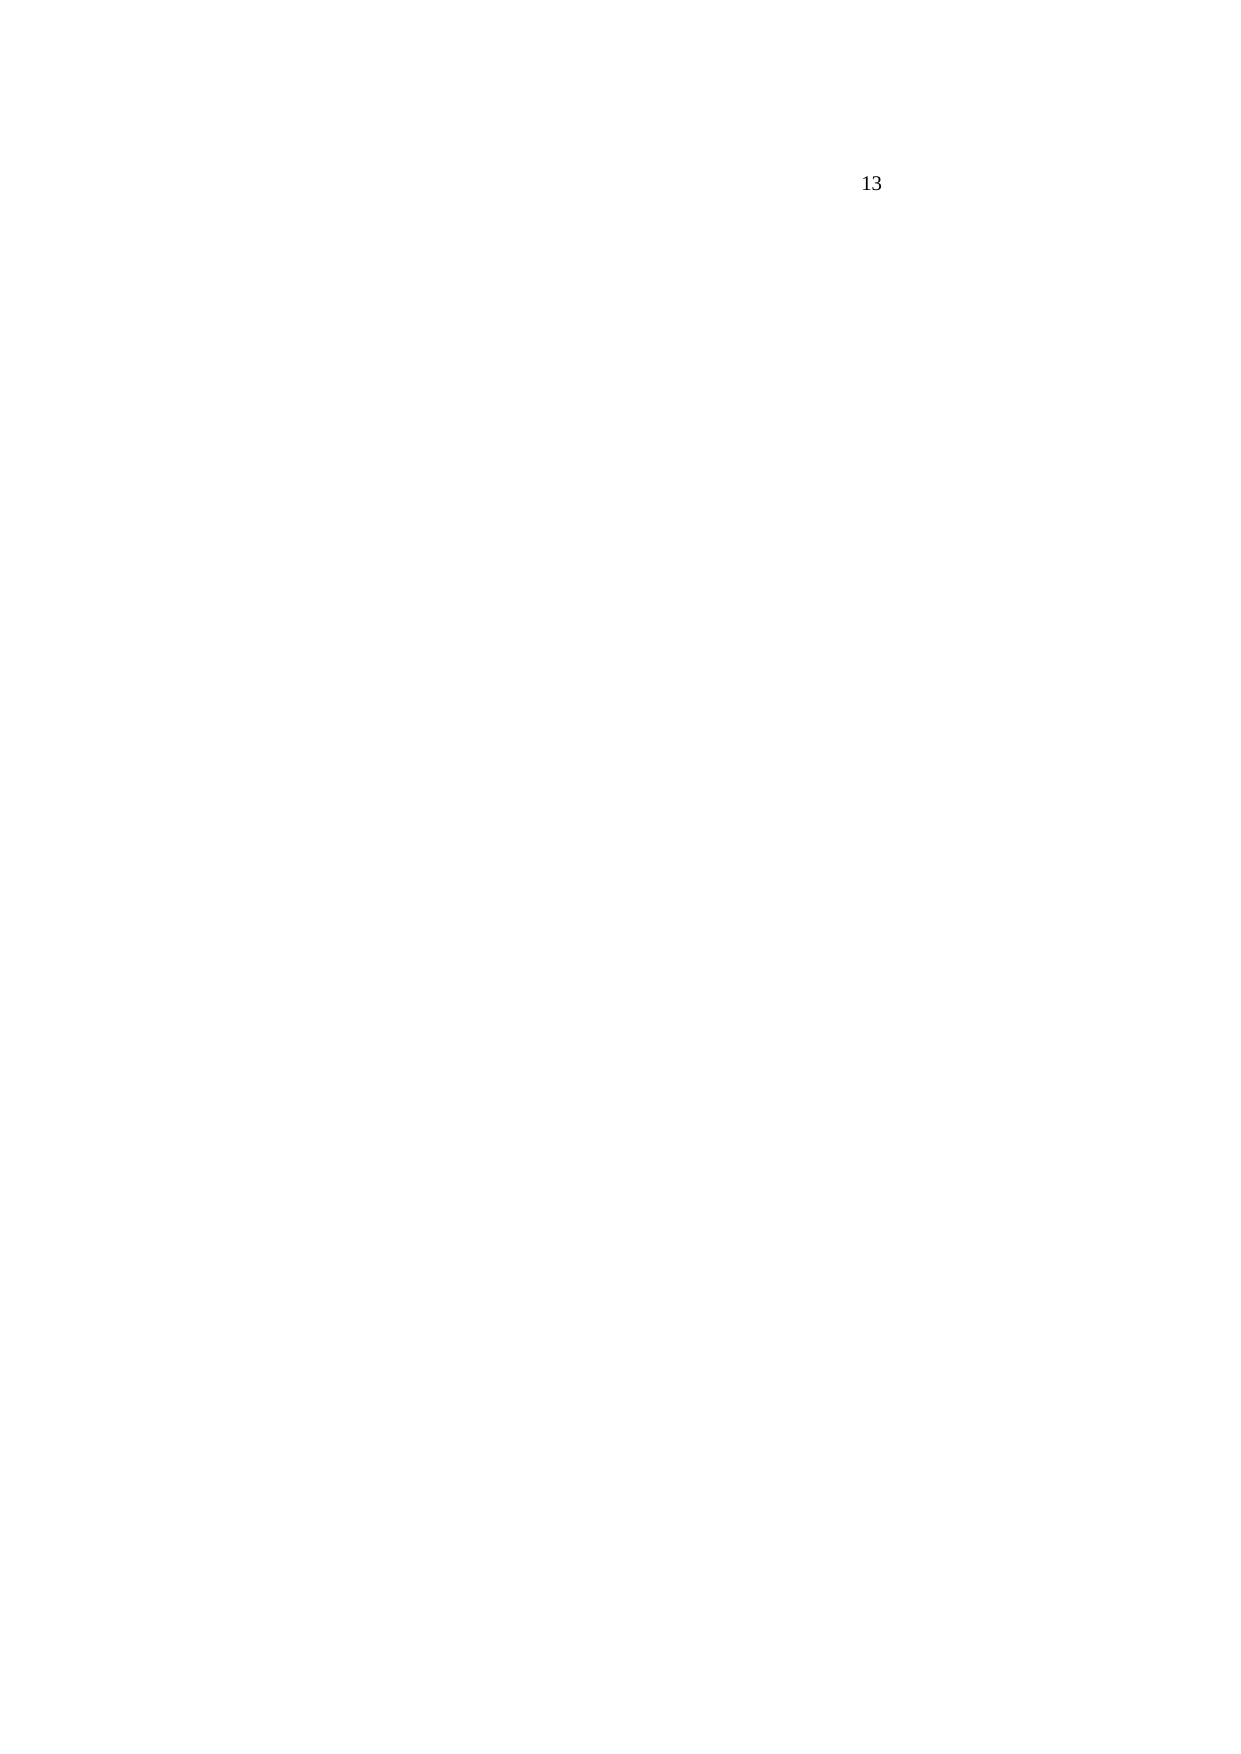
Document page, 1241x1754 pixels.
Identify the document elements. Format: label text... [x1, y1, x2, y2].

text 13 [214, 171, 882, 195]
